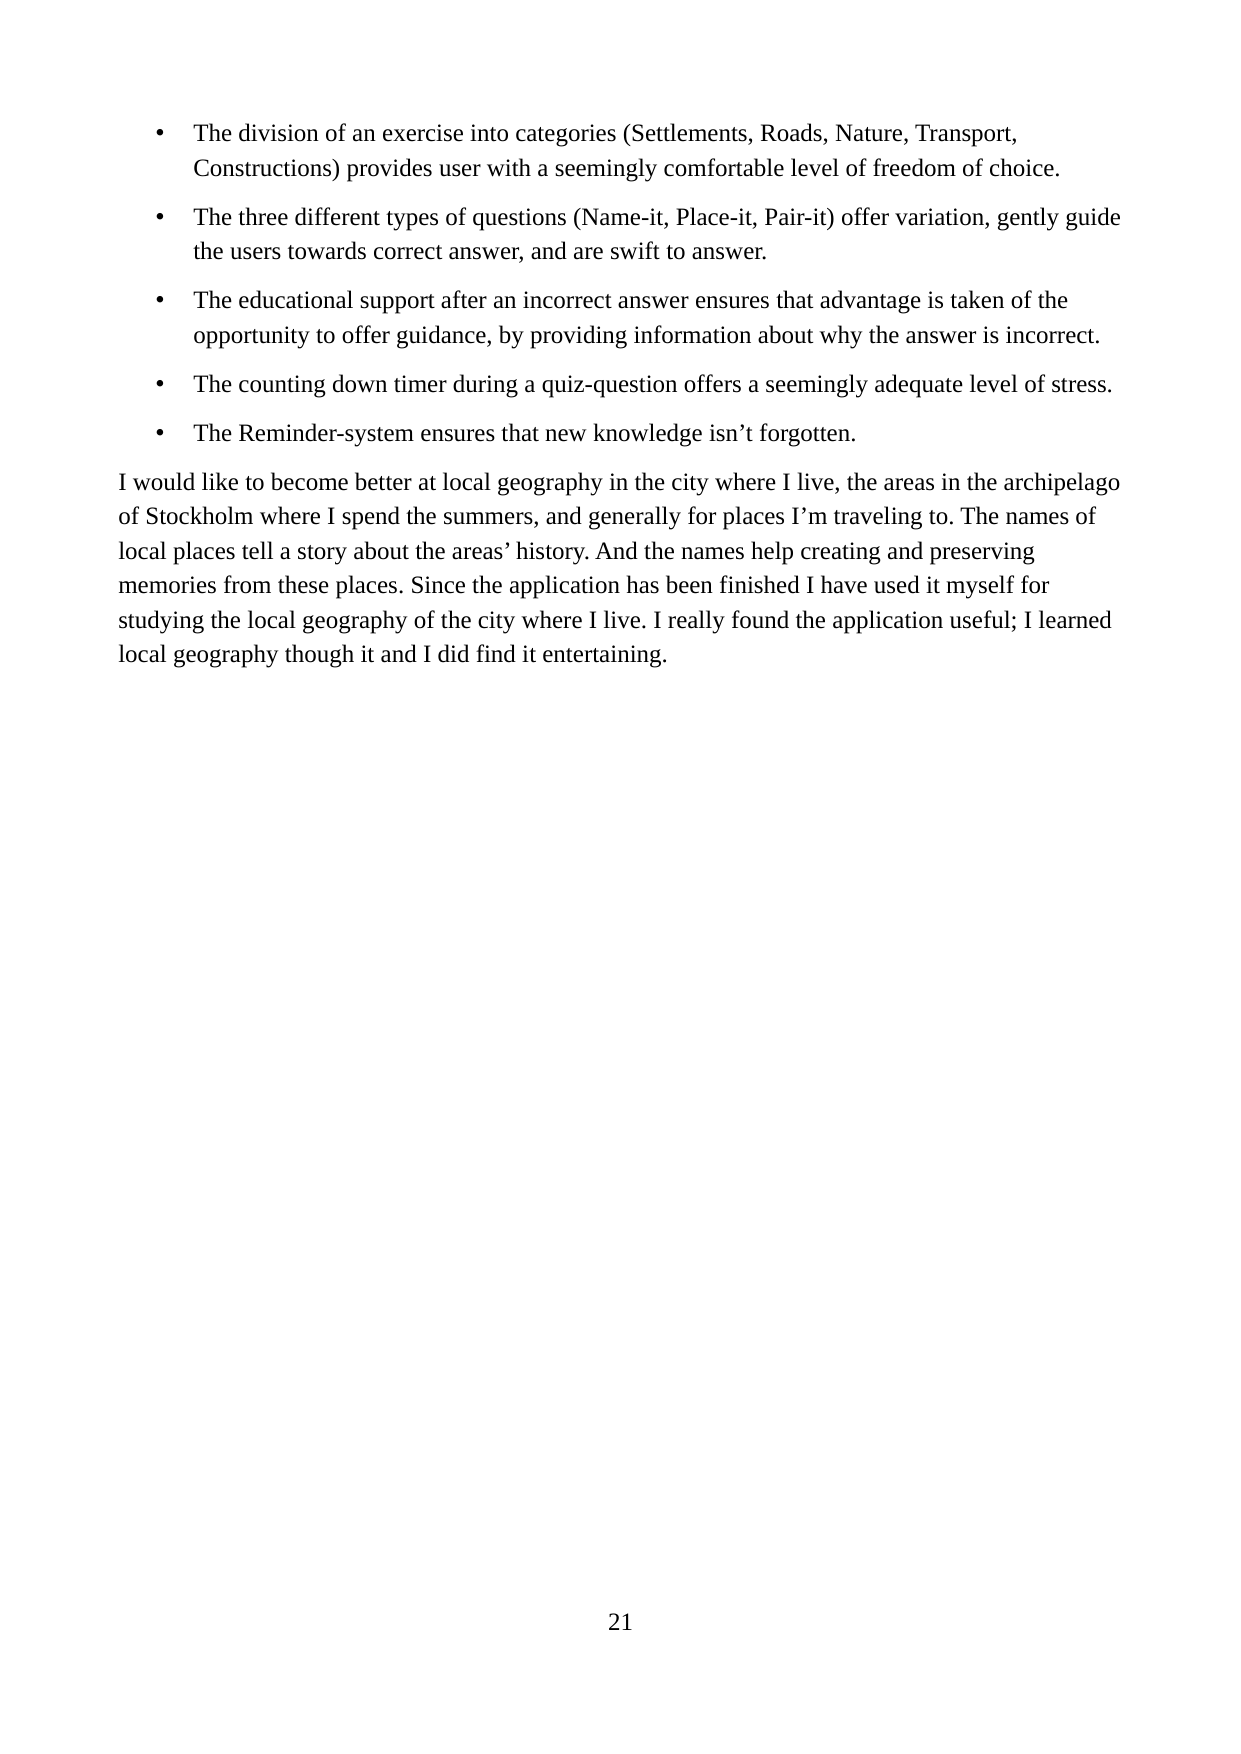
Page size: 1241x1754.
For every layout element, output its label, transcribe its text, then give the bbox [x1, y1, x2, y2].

list The counting down timer during a quiz-question offers a seemingly adequate level of stress. [156, 369, 1122, 397]
list The Reminder-system ensures that new knowledge isn’t forgotten. [156, 418, 1122, 447]
list The educational support after an incorrect answer ensures that advantage is taken of the opportunity to offer guidance, by providing information about why the answer is incorrect. [156, 285, 1122, 348]
list The three different types of questions (Name-it, Place-it, Pair-it) offer variation, gently guide the users towards correct answer, and are swift to answer. [156, 202, 1122, 265]
text I would like to become better at local geography in the city where I live, the areas in the archipelago of Stockholm where I spend the summers, and generally for places I’m traveling to. The names of local places tell a story about the areas’ history. And the names help creating and preserving memories from these places. Since the application has been finished I have used it myself for studying the local geography of the city where I live. I really found the application useful; I learned local geography though it and I did find it entertaining. [118, 467, 1122, 668]
list The division of an exercise into categories (Settlements, Roads, Nature, Transport, Constructions) provides user with a seemingly comfortable level of freedom of choice. [156, 118, 1122, 181]
